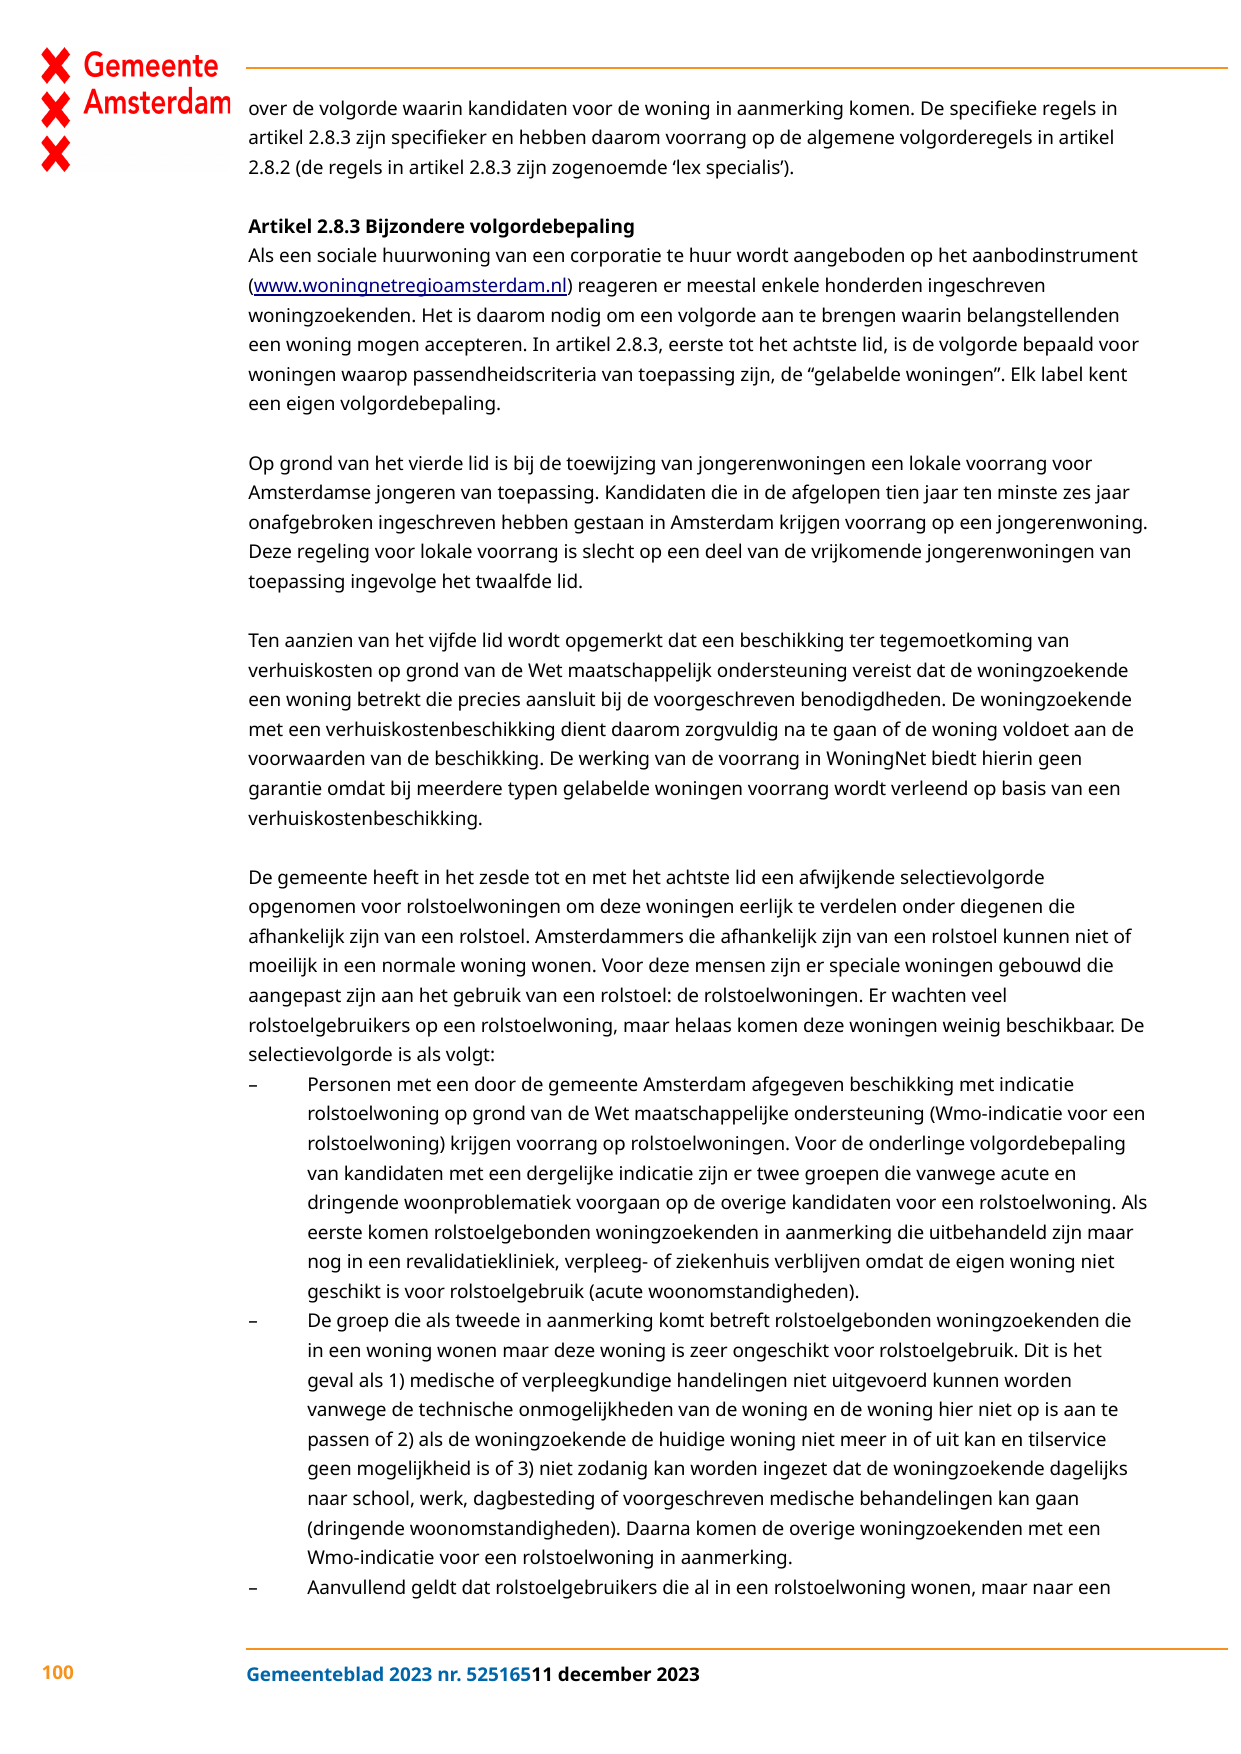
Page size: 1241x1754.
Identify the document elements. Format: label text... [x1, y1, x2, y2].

text over de volgorde waarin kandidaten voor de woning in aanmerking komen. De specifieke regels in artikel 2.8.3 zijn specifieker en hebben daarom voorrang op de algemene volgorderegels in artikel 2.8.2 (de regels in artikel 2.8.3 zijn zogenoemde ‘lex specialis’). [248, 95, 1152, 180]
picture [41, 47, 231, 172]
list De groep die als tweede in aanmerking komt betreft rolstoelgebonden woningzoekenden die in een woning wonen maar deze woning is zeer ongeschikt voor rolstoelgebruik. Dit is het geval als 1) medische of verpleegkundige handelingen niet uitgevoerd kunnen worden vanwege de technische onmogelijkheden van de woning en de woning hier niet op is aan te passen of 2) als de woningzoekende de huidige woning niet meer in of uit kan en tilservice geen mogelijkheid is of 3) niet zodanig kan worden ingezet dat de woningzoekende dagelijks naar school, werk, dagbesteding of voorgeschreven medische behandelingen kan gaan (dringende woonomstandigheden). Daarna komen de overige woningzoekenden met een Wmo-indicatie voor een rolstoelwoning in aanmerking. [248, 1308, 1152, 1570]
text Ten aanzien van het vijfde lid wordt opgemerkt dat een beschikking ter tegemoetkoming van verhuiskosten op grond van de Wet maatschappelijk ondersteuning vereist dat de woningzoekende een woning betrekt die precies aansluit bij de voorgeschreven benodigdheden. De woningzoekende met een verhuiskostenbeschikking dient daarom zorgvuldig na te gaan of de woning voldoet aan de voorwaarden van de beschikking. De werking van de voorrang in WoningNet biedt hierin geen garantie omdat bij meerdere typen gelabelde woningen voorrang wordt verleend op basis van een verhuiskostenbeschikking. [248, 627, 1152, 831]
list Aanvullend geldt dat rolstoelgebruikers die al in een rolstoelwoning wonen, maar naar een [248, 1574, 1152, 1600]
text Op grond van het vierde lid is bij de toewijzing van jongerenwoningen een lokale voorrang voor Amsterdamse jongeren van toepassing. Kandidaten die in de afgelopen tien jaar ten minste zes jaar onafgebroken ingeschreven hebben gestaan in Amsterdam krijgen voorrang op een jongerenwoning. Deze regeling voor lokale voorrang is slecht op een deel van de vrijkomende jongerenwoningen van toepassing ingevolge het twaalfde lid. [248, 450, 1152, 594]
text Als een sociale huurwoning van een corporatie te huur wordt aangeboden op het aanbodinstrument (www.woningnetregioamsterdam.nl) reageren er meestal enkele honderden ingeschreven woningzoekenden. Het is daarom nodig om een volgorde aan te brengen waarin belangstellenden een woning mogen accepteren. In artikel 2.8.3, eerste tot het achtste lid, is de volgorde bepaald voor woningen waarop passendheidscriteria van toepassing zijn, de “gelabelde woningen”. Elk label kent een eigen volgordebepaling. [248, 243, 1152, 416]
text Artikel 2.8.3 Bijzondere volgordebepaling [248, 213, 1152, 239]
list Personen met een door de gemeente Amsterdam afgegeven beschikking met indicatie rolstoelwoning op grond van de Wet maatschappelijke ondersteuning (Wmo-indicatie voor een rolstoelwoning) krijgen voorrang op rolstoelwoningen. Voor de onderlinge volgordebepaling van kandidaten met een dergelijke indicatie zijn er twee groepen die vanwege acute en dringende woonproblematiek voorgaan op de overige kandidaten voor een rolstoelwoning. Als eerste komen rolstoelgebonden woningzoekenden in aanmerking die uitbehandeld zijn maar nog in een revalidatiekliniek, verpleeg- of ziekenhuis verblijven omdat de eigen woning niet geschikt is voor rolstoelgebruik (acute woonomstandigheden). [248, 1071, 1152, 1304]
text De gemeente heeft in het zesde tot en met het achtste lid een afwijkende selectievolgorde opgenomen voor rolstoelwoningen om deze woningen eerlijk te verdelen onder diegenen die afhankelijk zijn van een rolstoel. Amsterdammers die afhankelijk zijn van een rolstoel kunnen niet of moeilijk in een normale woning wonen. Voor deze mensen zijn er speciale woningen gebouwd die aangepast zijn aan het gebruik van een rolstoel: de rolstoelwoningen. Er wachten veel rolstoelgebruikers op een rolstoelwoning, maar helaas komen deze woningen weinig beschikbaar. De selectievolgorde is als volgt: [248, 864, 1152, 1067]
